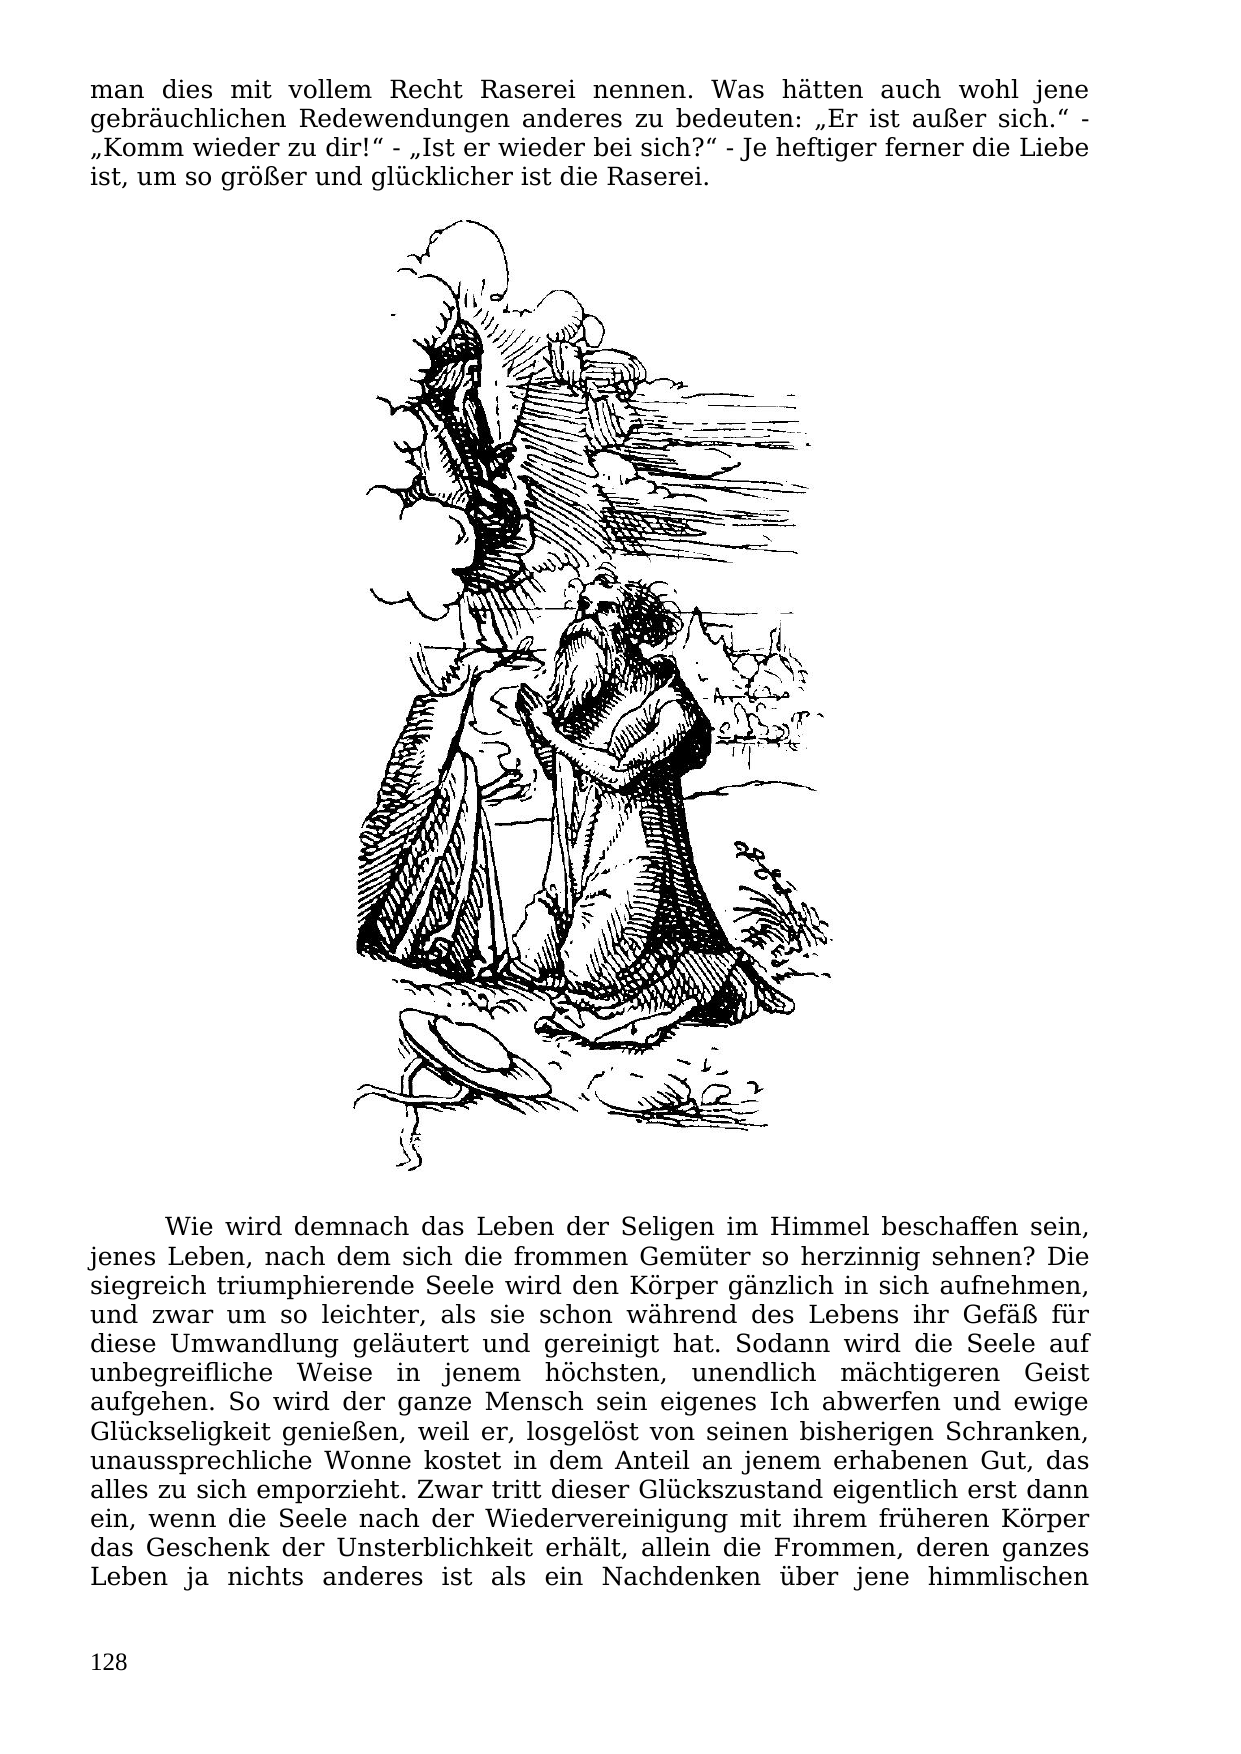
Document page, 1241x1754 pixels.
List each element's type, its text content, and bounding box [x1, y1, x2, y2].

text man dies mit vollem Recht Raserei nennen. Was hätten auch wohl jene gebräuchlichen Redewendungen anderes zu bedeuten: „Er ist außer sich.“ - „Komm wieder zu dir!“ - „Ist er wieder bei sich?“ - Je heftiger ferner die Liebe ist, um so größer und glücklicher ist die Raserei. [90, 75, 1091, 192]
text Wie wird demnach das Leben der Seligen im Himmel beschaffen sein, jenes Leben, nach dem sich die frommen Gemüter so herzinnig sehnen? Die siegreich triumphierende Seele wird den Körper gänzlich in sich aufnehmen, und zwar um so leichter, als sie schon während des Lebens ihr Gefäß für diese Umwandlung geläutert und gereinigt hat. Sodann wird die Seele auf unbegreifliche Weise in jenem höchsten, unendlich mächtigeren Geist aufgehen. So wird der ganze Mensch sein eigenes Ich abwerfen und ewige Glückseligkeit genießen, weil er, losgelöst von seinen bisherigen Schranken, unaussprechliche Wonne kostet in dem Anteil an jenem erhabenen Gut, das alles zu sich emporzieht. Zwar tritt dieser Glückszustand eigentlich erst dann ein, wenn die Seele nach der Wiedervereinigung mit ihrem früheren Körper das Geschenk der Unsterblichkeit erhält, allein die Frommen, deren ganzes Leben ja nichts anderes ist als ein Nachdenken über jene himmlischen [90, 1188, 1091, 1592]
picture [274, 191, 906, 1188]
